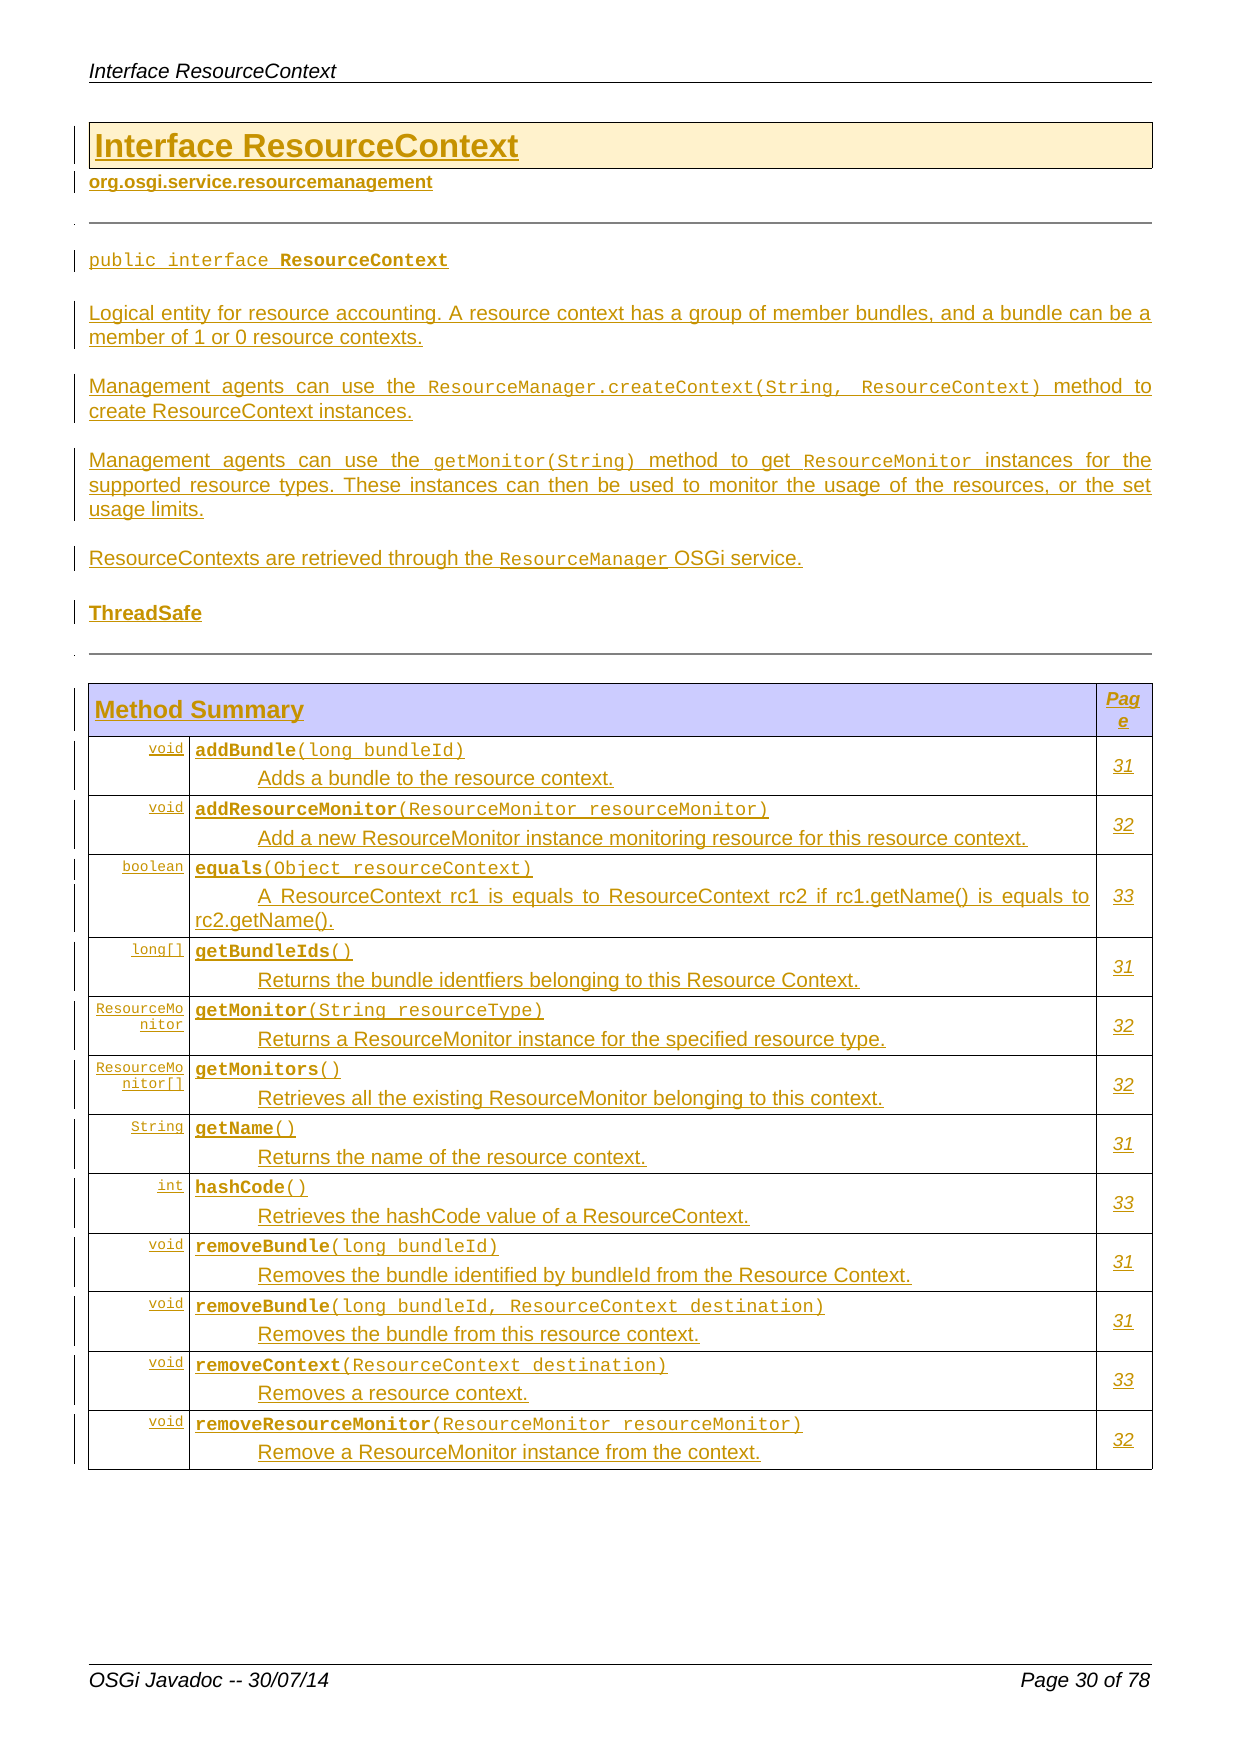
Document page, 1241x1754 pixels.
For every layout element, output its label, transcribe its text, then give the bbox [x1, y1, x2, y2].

table_cell 32 [1097, 1056, 1152, 1114]
table_cell removeBundle(long bundleId) Removes the bundle identified by bundleId from the Resource Context. [190, 1234, 1096, 1291]
text Management agents can use the ResourceManager.createContext(String, ResourceContext) method to [88, 374, 1152, 395]
table_cell ResourceMonitor [89, 997, 189, 1055]
text Logical entity for resource accounting. A resource context has a group of member bundles, and a bundle can be a [88, 301, 1152, 322]
table_cell equals(Object resourceContext) A ResourceContext rc1 is equals to ResourceContext rc2 if rc1.getName() is equals to rc2.getName(). [190, 855, 1096, 937]
table_cell getMonitor(String resourceType) Returns a ResourceMonitor instance for the specified resource type. [190, 997, 1096, 1055]
text usage limits. [88, 495, 1152, 521]
table_cell getName() Returns the name of the resource context. [190, 1115, 1096, 1173]
table_cell addResourceMonitor(ResourceMonitor resourceMonitor) Add a new ResourceMonitor instance monitoring resource for this resource context. [190, 796, 1096, 854]
text ThreadSafe [88, 600, 1152, 624]
table_cell removeBundle(long bundleId, ResourceContext destination) Removes the bundle from this resource context. [190, 1292, 1096, 1351]
table_cell removeContext(ResourceContext destination) Removes a resource context. [190, 1352, 1096, 1409]
text public interface ResourceContext [88, 250, 1152, 272]
table_cell 33 [1097, 855, 1152, 937]
table_cell 33 [1097, 1352, 1152, 1409]
table_cell boolean [89, 855, 189, 937]
table_header Method Summary [89, 684, 1096, 736]
table_cell getBundleIds() Returns the bundle identfiers belonging to this Resource Context. [190, 938, 1096, 996]
table_cell void [89, 1234, 189, 1291]
text Management agents can use the getMonitor(String) method to get ResourceMonitor instances for the [88, 448, 1152, 469]
table_cell addBundle(long bundleId) Adds a bundle to the resource context. [190, 737, 1096, 795]
table_cell int [89, 1174, 189, 1232]
table_header Page [1097, 684, 1152, 736]
table_cell void [89, 1292, 189, 1351]
table_cell long[] [89, 938, 189, 996]
table_cell 31 [1097, 1234, 1152, 1291]
text ResourceContexts are retrieved through the ResourceManager OSGi service. [88, 546, 1152, 571]
text create ResourceContext instances. [88, 396, 1152, 423]
text org.osgi.service.resourcemanagement [88, 171, 1152, 193]
table_cell 32 [1097, 997, 1152, 1055]
subtitle Interface ResourceContext [90, 123, 1152, 168]
text supported resource types. These instances can then be used to monitor the usage of the resources, or the set [88, 470, 1152, 494]
table_cell void [89, 796, 189, 854]
table_cell String [89, 1115, 189, 1173]
table_cell getMonitors() Retrieves all the existing ResourceMonitor belonging to this context. [190, 1056, 1096, 1114]
table_cell 31 [1097, 938, 1152, 996]
table_cell 31 [1097, 1115, 1152, 1173]
table_cell 33 [1097, 1174, 1152, 1232]
table_cell hashCode() Retrieves the hashCode value of a ResourceContext. [190, 1174, 1096, 1232]
table_cell removeResourceMonitor(ResourceMonitor resourceMonitor) Remove a ResourceMonitor instance from the context. [190, 1411, 1096, 1469]
table_cell ResourceMonitor[] [89, 1056, 189, 1114]
table_cell 31 [1097, 737, 1152, 795]
table_cell 32 [1097, 1411, 1152, 1469]
table_cell 31 [1097, 1292, 1152, 1351]
table_cell 32 [1097, 796, 1152, 854]
text member of 1 or 0 resource contexts. [88, 323, 1152, 349]
table_cell void [89, 1352, 189, 1409]
table_cell void [89, 737, 189, 795]
table_cell void [89, 1411, 189, 1469]
